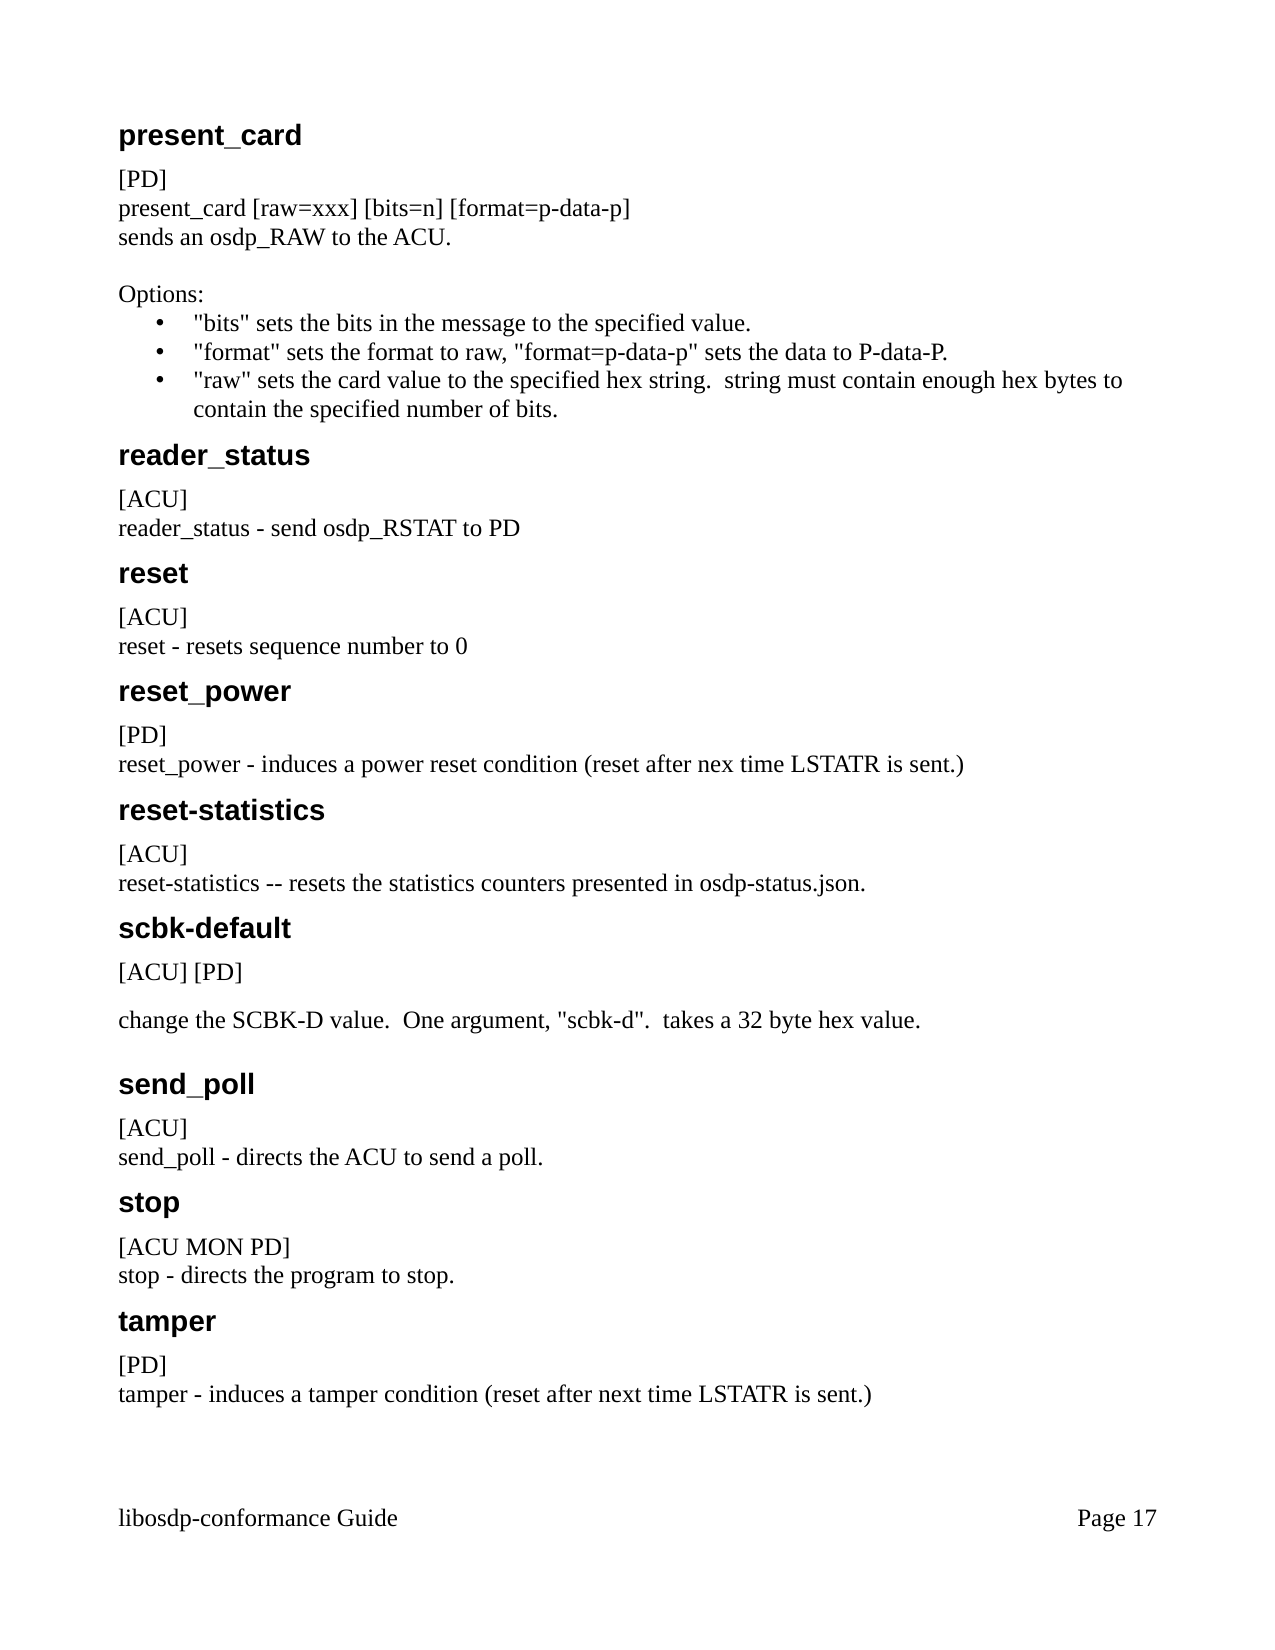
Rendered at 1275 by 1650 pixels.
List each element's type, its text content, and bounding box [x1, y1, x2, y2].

subtitle send_poll [118, 1067, 1157, 1101]
text stop - directs the program to stop. [118, 1260, 1157, 1289]
text [ACU] [118, 1113, 1157, 1142]
text Options: [118, 279, 1157, 308]
subtitle reset-statistics [118, 793, 1157, 826]
subtitle reader_status [118, 438, 1157, 471]
subtitle tamper [118, 1304, 1157, 1337]
text [ACU MON PD] [118, 1232, 1157, 1260]
text change the SCBK-D value. One argument, "scbk-d". takes a 32 byte hex value. [118, 1005, 1157, 1034]
text [PD] [118, 721, 1157, 749]
text [PD] [118, 164, 1157, 193]
text sends an osdp_RAW to the ACU. [118, 222, 1157, 251]
text reader_status - send osdp_RSTAT to PD [118, 513, 1157, 541]
subtitle stop [118, 1185, 1157, 1219]
text [ACU] [118, 602, 1157, 631]
text reset - resets sequence number to 0 [118, 631, 1157, 660]
subtitle reset [118, 556, 1157, 590]
list "raw" sets the card value to the specified hex string. string must contain enough hex bytes to contain the specified number of bits. [156, 366, 1157, 423]
list "format" sets the format to raw, "format=p-data-p" sets the data to P-data-P. [156, 337, 1157, 366]
text [ACU] [PD] [118, 957, 1157, 986]
text [ACU] [118, 839, 1157, 868]
text [PD] [118, 1350, 1157, 1379]
subtitle reset_power [118, 674, 1157, 708]
list "bits" sets the bits in the message to the specified value. [156, 308, 1157, 337]
text present_card [raw=xxx] [bits=n] [format=p-data-p] [118, 193, 1157, 222]
text reset-statistics -- resets the statistics counters presented in osdp-status.json. [118, 868, 1157, 896]
subtitle scbk-default [118, 911, 1157, 945]
text send_poll - directs the ACU to send a poll. [118, 1142, 1157, 1171]
text [ACU] [118, 484, 1157, 513]
text tamper - induces a tamper condition (reset after next time LSTATR is sent.) [118, 1379, 1157, 1407]
text reset_power - induces a power reset condition (reset after nex time LSTATR is sent.) [118, 749, 1157, 778]
subtitle present_card [118, 118, 1157, 152]
